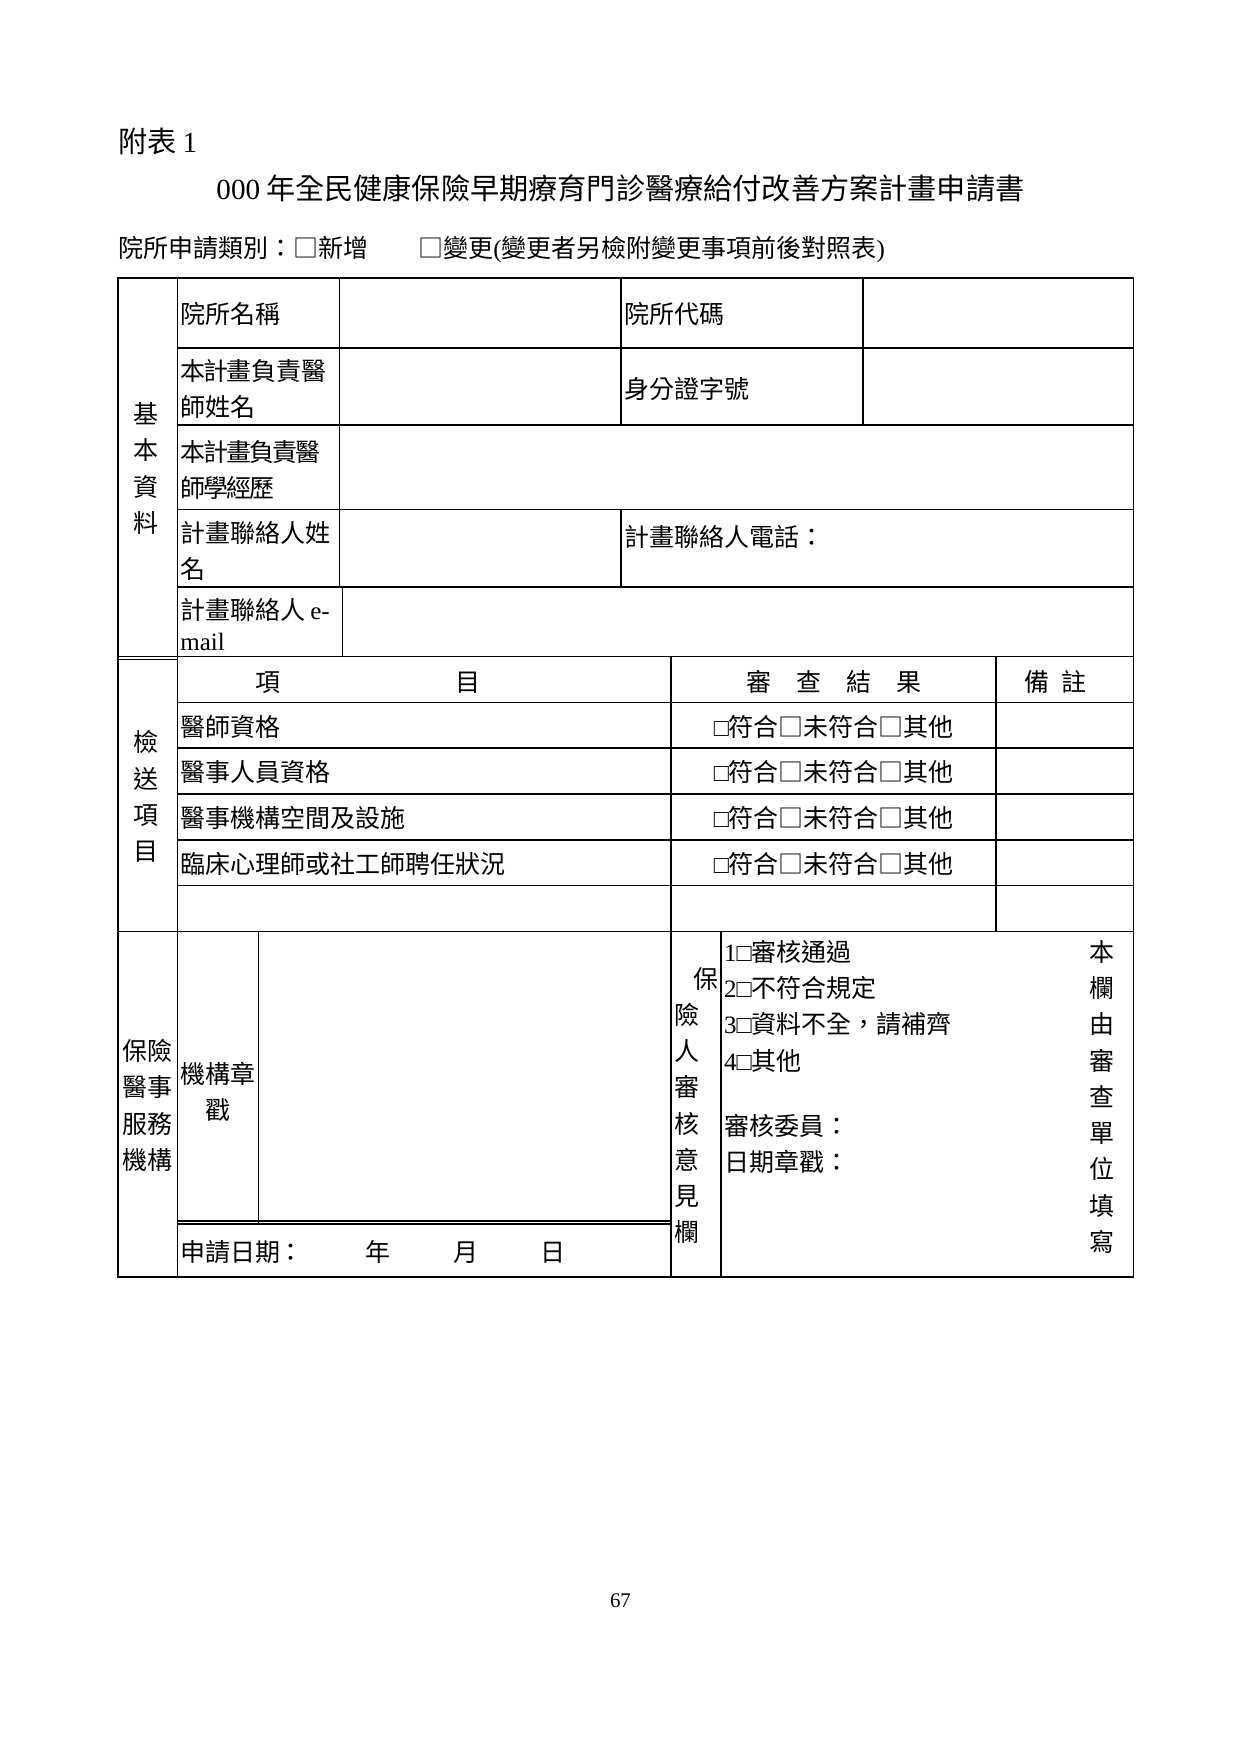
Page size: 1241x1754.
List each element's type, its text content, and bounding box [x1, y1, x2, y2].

table_cell [340, 426, 1133, 509]
text 000年全民健康保險早期療育門診醫療給付改善方案計畫申請書 [118, 173, 1122, 206]
table_cell □符合□未符合□其他 [672, 841, 995, 885]
table_cell [340, 510, 620, 586]
table_cell [997, 703, 1133, 747]
table_cell 醫事人員資格 [178, 749, 670, 793]
table_cell 保險人審核意見欄 [672, 932, 720, 1276]
table_header [340, 279, 620, 347]
table_cell 本欄由審查單位填寫 [1075, 932, 1133, 1276]
text 院所申請類別：□新增 □變更(變更者另檢附變更事項前後對照表) [118, 231, 1122, 264]
table_cell 醫事機構空間及設施 [178, 795, 670, 839]
table_cell 本計畫負責醫師學經歷 [178, 426, 339, 509]
table_cell 1□審核通過 2□不符合規定 3□資料不全，請補齊 4□其他 審核委員： 日期章戳： [722, 932, 1074, 1276]
table_cell 機構章戳 [178, 932, 258, 1220]
table_cell 臨床心理師或社工師聘任狀況 [178, 841, 670, 885]
table_cell 保險醫事服務機構 [119, 932, 177, 1276]
table_header 基本資料 [119, 279, 177, 656]
table_cell 計畫聯絡人電話： [622, 510, 1133, 586]
table_cell [340, 349, 620, 424]
table_header 院所名稱 [178, 279, 339, 347]
table_cell 檢送項目 [119, 660, 177, 931]
table_cell [864, 349, 1133, 424]
table_header [864, 279, 1133, 347]
table_cell [997, 795, 1133, 839]
table_cell 審 查 結 果 [672, 657, 995, 701]
table_cell [997, 841, 1133, 885]
table_cell □符合□未符合□其他 [672, 749, 995, 793]
table_cell 醫師資格 [178, 703, 670, 747]
table_cell 申請日期： 年 月 日 [178, 1225, 670, 1276]
table_cell 身分證字號 [622, 349, 862, 424]
table_cell 計畫聯絡人e-mail [178, 588, 342, 656]
table_header 院所代碼 [622, 279, 862, 347]
text 附表1 [118, 118, 1122, 160]
table_cell [997, 749, 1133, 793]
table_cell [259, 932, 670, 1220]
table_cell [997, 886, 1133, 931]
table_cell 本計畫負責醫師姓名 [178, 349, 339, 424]
table_cell □符合□未符合□其他 [672, 703, 995, 747]
table_cell [343, 588, 1133, 656]
table_cell 計畫聯絡人姓名 [178, 510, 339, 586]
table_cell [672, 886, 995, 931]
table_cell [178, 886, 670, 931]
table_cell 項 目 [178, 657, 670, 701]
table_cell 備 註 [997, 657, 1133, 701]
table_cell □符合□未符合□其他 [672, 795, 995, 839]
